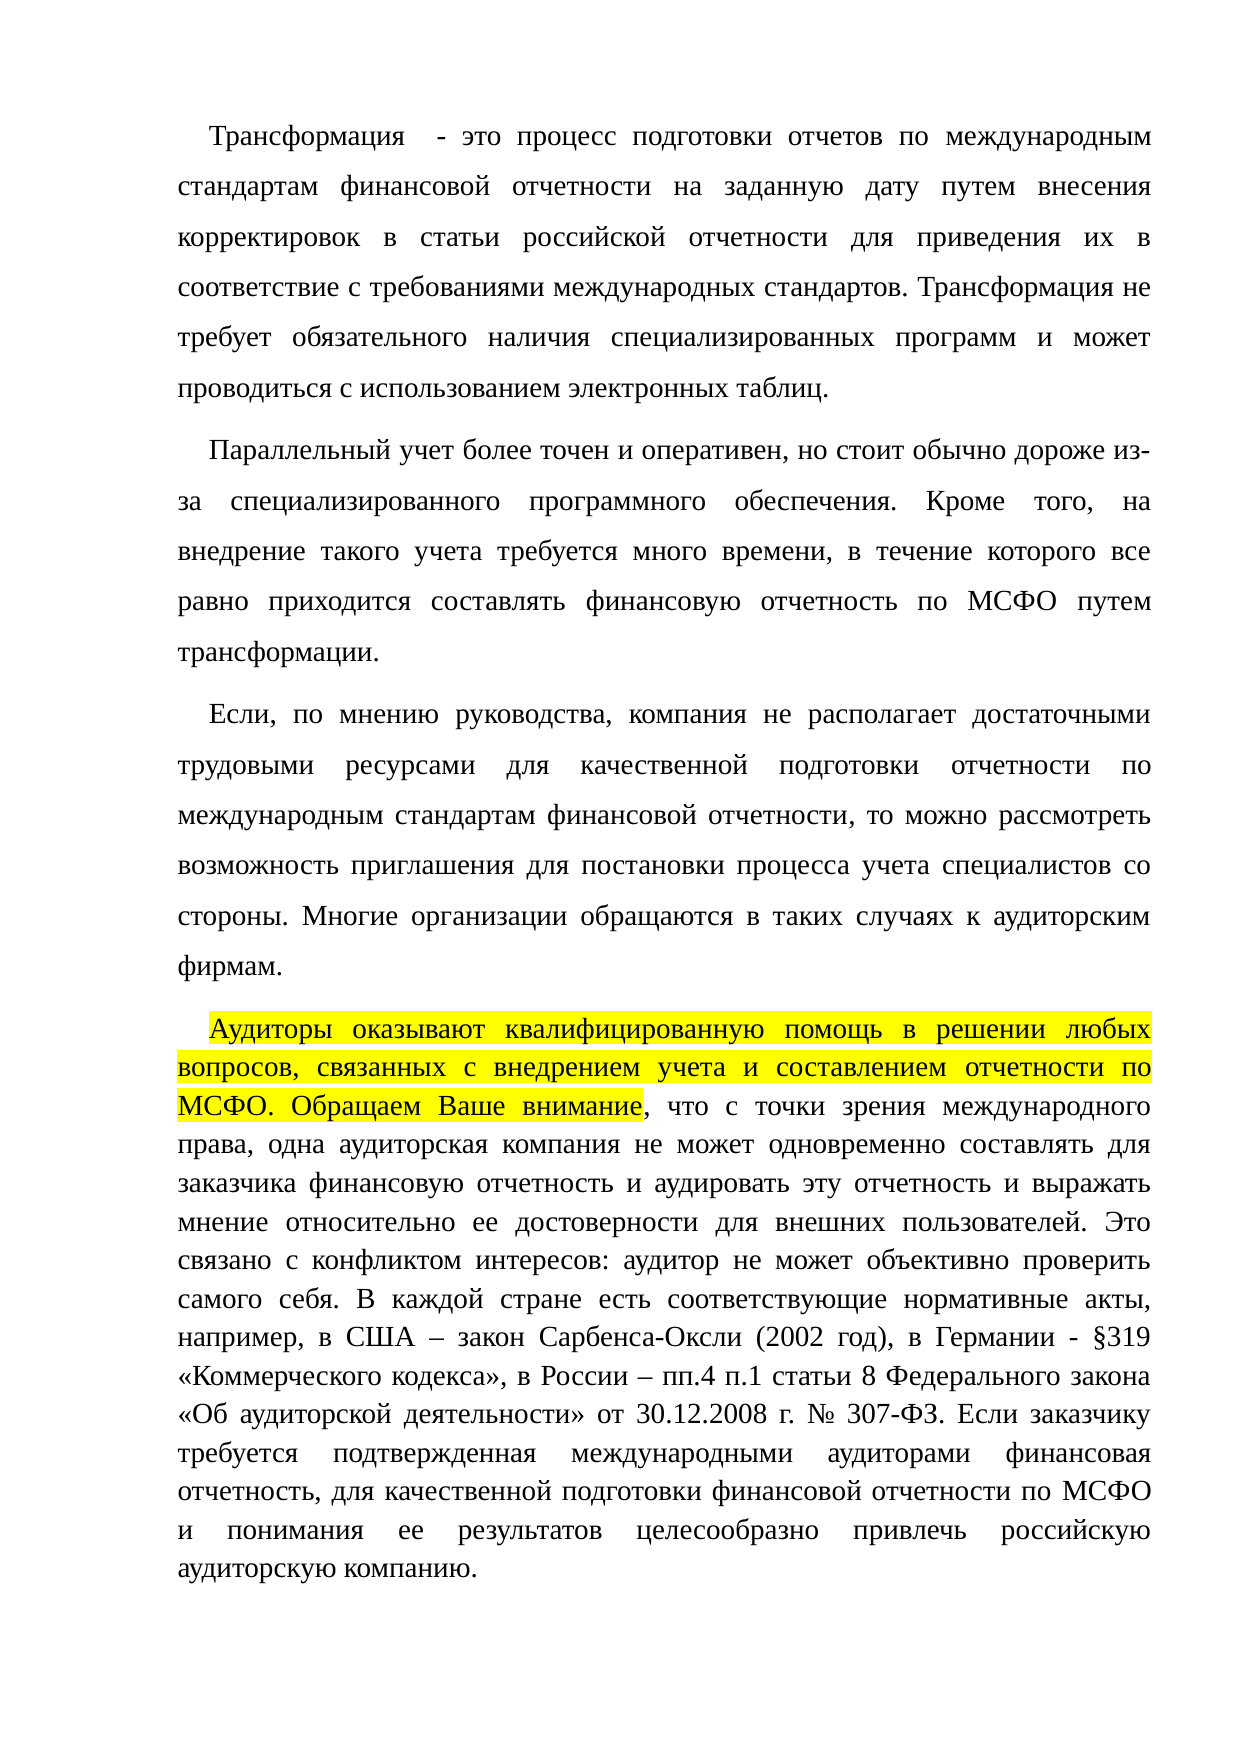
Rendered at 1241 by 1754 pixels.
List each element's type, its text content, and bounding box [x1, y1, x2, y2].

text Если, по мнению руководства, компания не располагает достаточными трудовыми ресурсами для качественной подготовки отчетности по международным стандартам финансовой отчетности, то можно рассмотреть возможность приглашения для постановки процесса учета специалистов со стороны. Многие организации обращаются в таких случаях к аудиторским фирмам. [177, 697, 1152, 982]
text Аудиторы оказывают квалифицированную помощь в решении любых вопросов, связанных с внедрением учета и составлением отчетности по МСФО. Обращаем Ваше внимание, что с точки зрения международного права, одна аудиторская компания не может одновременно составлять для заказчика финансовую отчетность и аудировать эту отчетность и выражать мнение относительно ее достоверности для внешних пользователей. Это связано с конфликтом интересов: аудитор не может объективно проверить самого себя. В каждой стране есть соответствующие нормативные акты, например, в США – закон Сарбенса-Оксли (2002 год), в Германии - §319 «Коммерческого кодекса», в России – пп.4 п.1 статьи 8 Федерального закона «Об аудиторской деятельности» от 30.12.2008 г. № 307-ФЗ. Если заказчику требуется подтвержденная международными аудиторами финансовая отчетность, для качественной подготовки финансовой отчетности по МСФО и понимания ее результатов целесообразно привлечь российскую аудиторскую компанию. [177, 1011, 1152, 1584]
text Трансформация - это процесс подготовки отчетов по международным стандартам финансовой отчетности на заданную дату путем внесения корректировок в статьи российской отчетности для приведения их в соответствие с требованиями международных стандартов. Трансформация не требует обязательного наличия специализированных программ и может проводиться с использованием электронных таблиц. [177, 118, 1152, 403]
text Параллельный учет более точен и оперативен, но стоит обычно дороже из-за специализированного программного обеспечения. Кроме того, на внедрение такого учета требуется много времени, в течение которого все равно приходится составлять финансовую отчетность по МСФО путем трансформации. [177, 432, 1152, 667]
